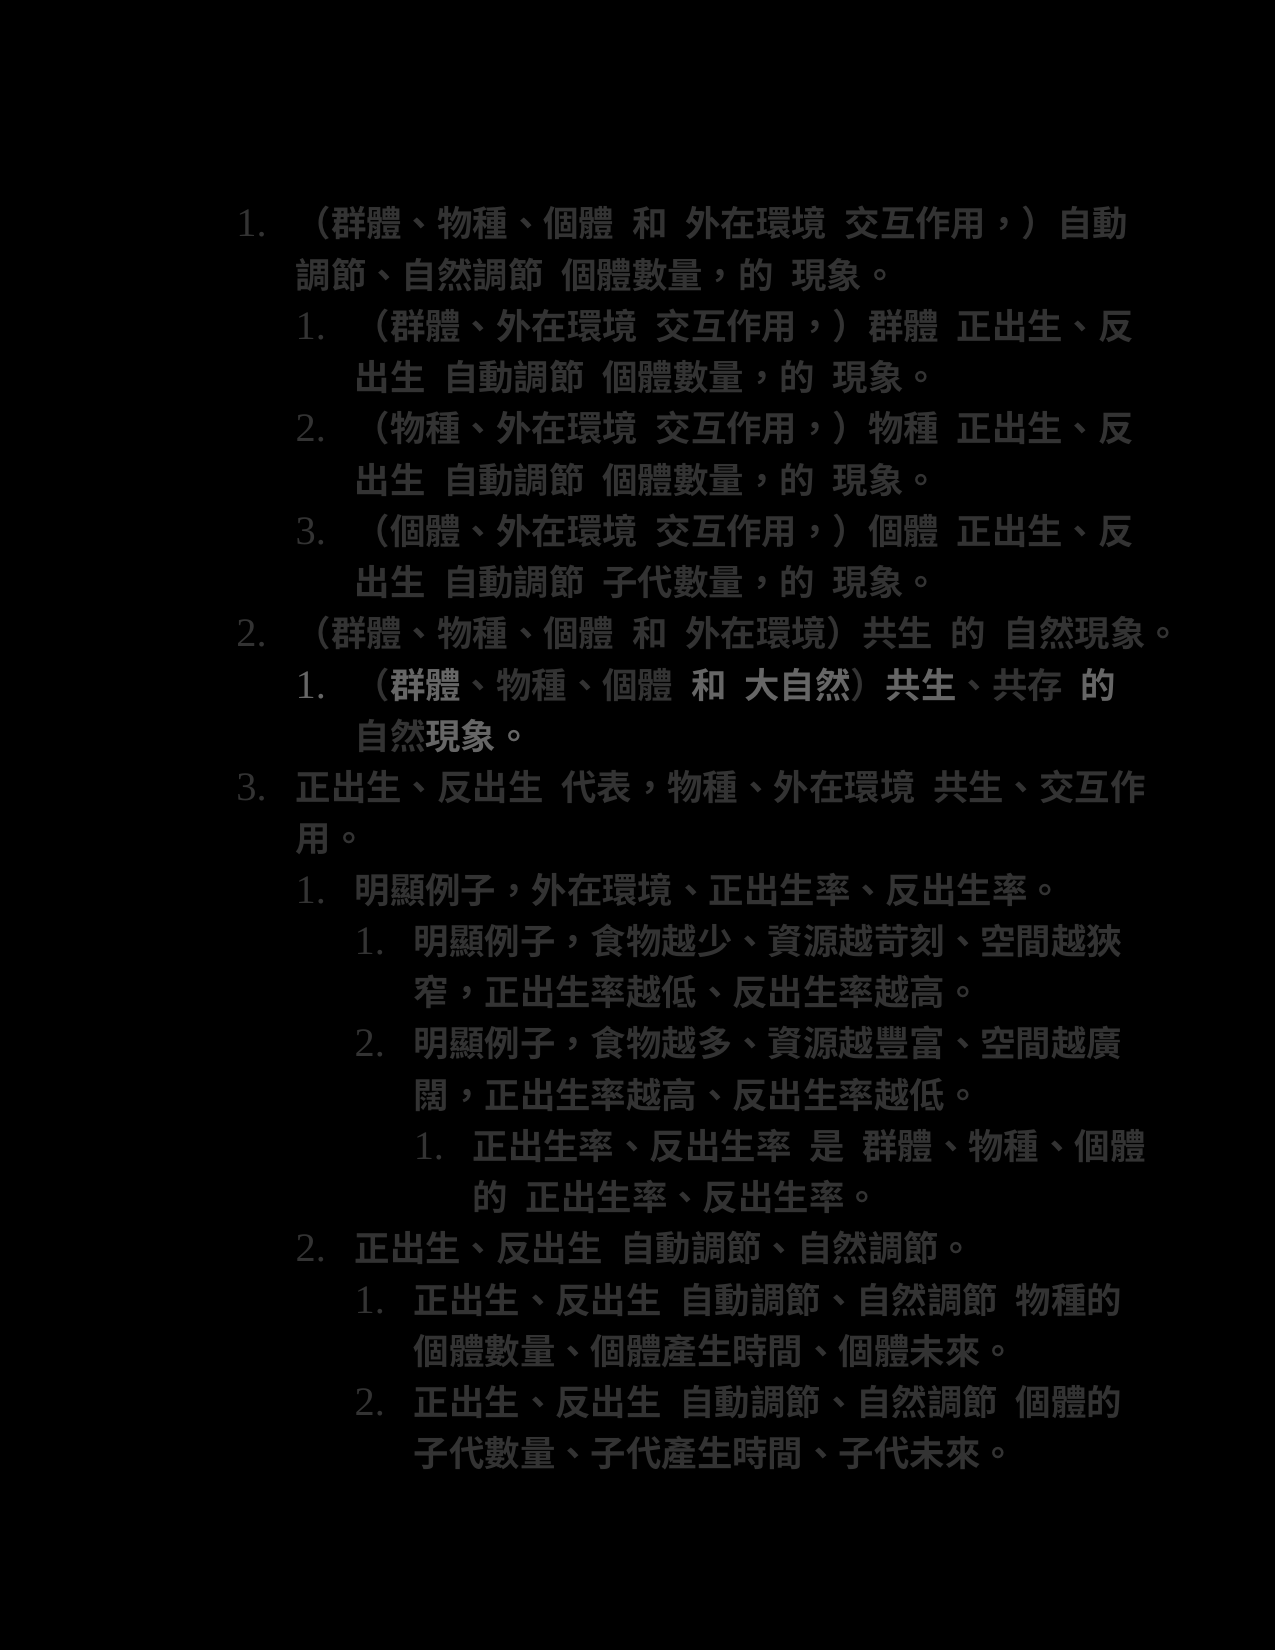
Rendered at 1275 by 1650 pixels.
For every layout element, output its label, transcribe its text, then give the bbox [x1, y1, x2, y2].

list 正出生、反出生 自動調節、自然調節 物種的 個體數量、個體產生時間、個體未來。 [354, 1272, 1157, 1374]
list 明顯例子，食物越少、資源越苛刻、空間越狹窄，正出生率越低、反出生率越高。 [354, 913, 1157, 1016]
list （群體、物種、個體 和 外在環境）共生 的 自然現象。 [236, 606, 1157, 657]
list 正出生、反出生 自動調節、自然調節 個體的 子代數量、子代產生時間、子代未來。 [354, 1374, 1157, 1477]
list （群體、物種、個體 和 大自然）共生、共存 的 自然現象。 [295, 657, 1157, 759]
list 明顯例子，食物越多、資源越豐富、空間越廣闊，正出生率越高、反出生率越低。 [354, 1016, 1157, 1118]
list （物種、外在環境 交互作用，）物種 正出生、反出生 自動調節 個體數量，的 現象。 [295, 401, 1157, 503]
list 正出生、反出生 自動調節、自然調節。 [295, 1221, 1157, 1272]
list 明顯例子，外在環境、正出生率、反出生率。 [295, 862, 1157, 913]
list （群體、物種、個體 和 外在環境 交互作用，）自動調節、自然調節 個體數量，的 現象。 [236, 196, 1157, 298]
list （群體、外在環境 交互作用，）群體 正出生、反出生 自動調節 個體數量，的 現象。 [295, 298, 1157, 401]
list 正出生、反出生 代表，物種、外在環境 共生、交互作用。 [236, 759, 1157, 862]
list （個體、外在環境 交互作用，）個體 正出生、反出生 自動調節 子代數量，的 現象。 [295, 503, 1157, 606]
list 正出生率、反出生率 是 群體、物種、個體 的 正出生率、反出生率。 [413, 1118, 1157, 1221]
